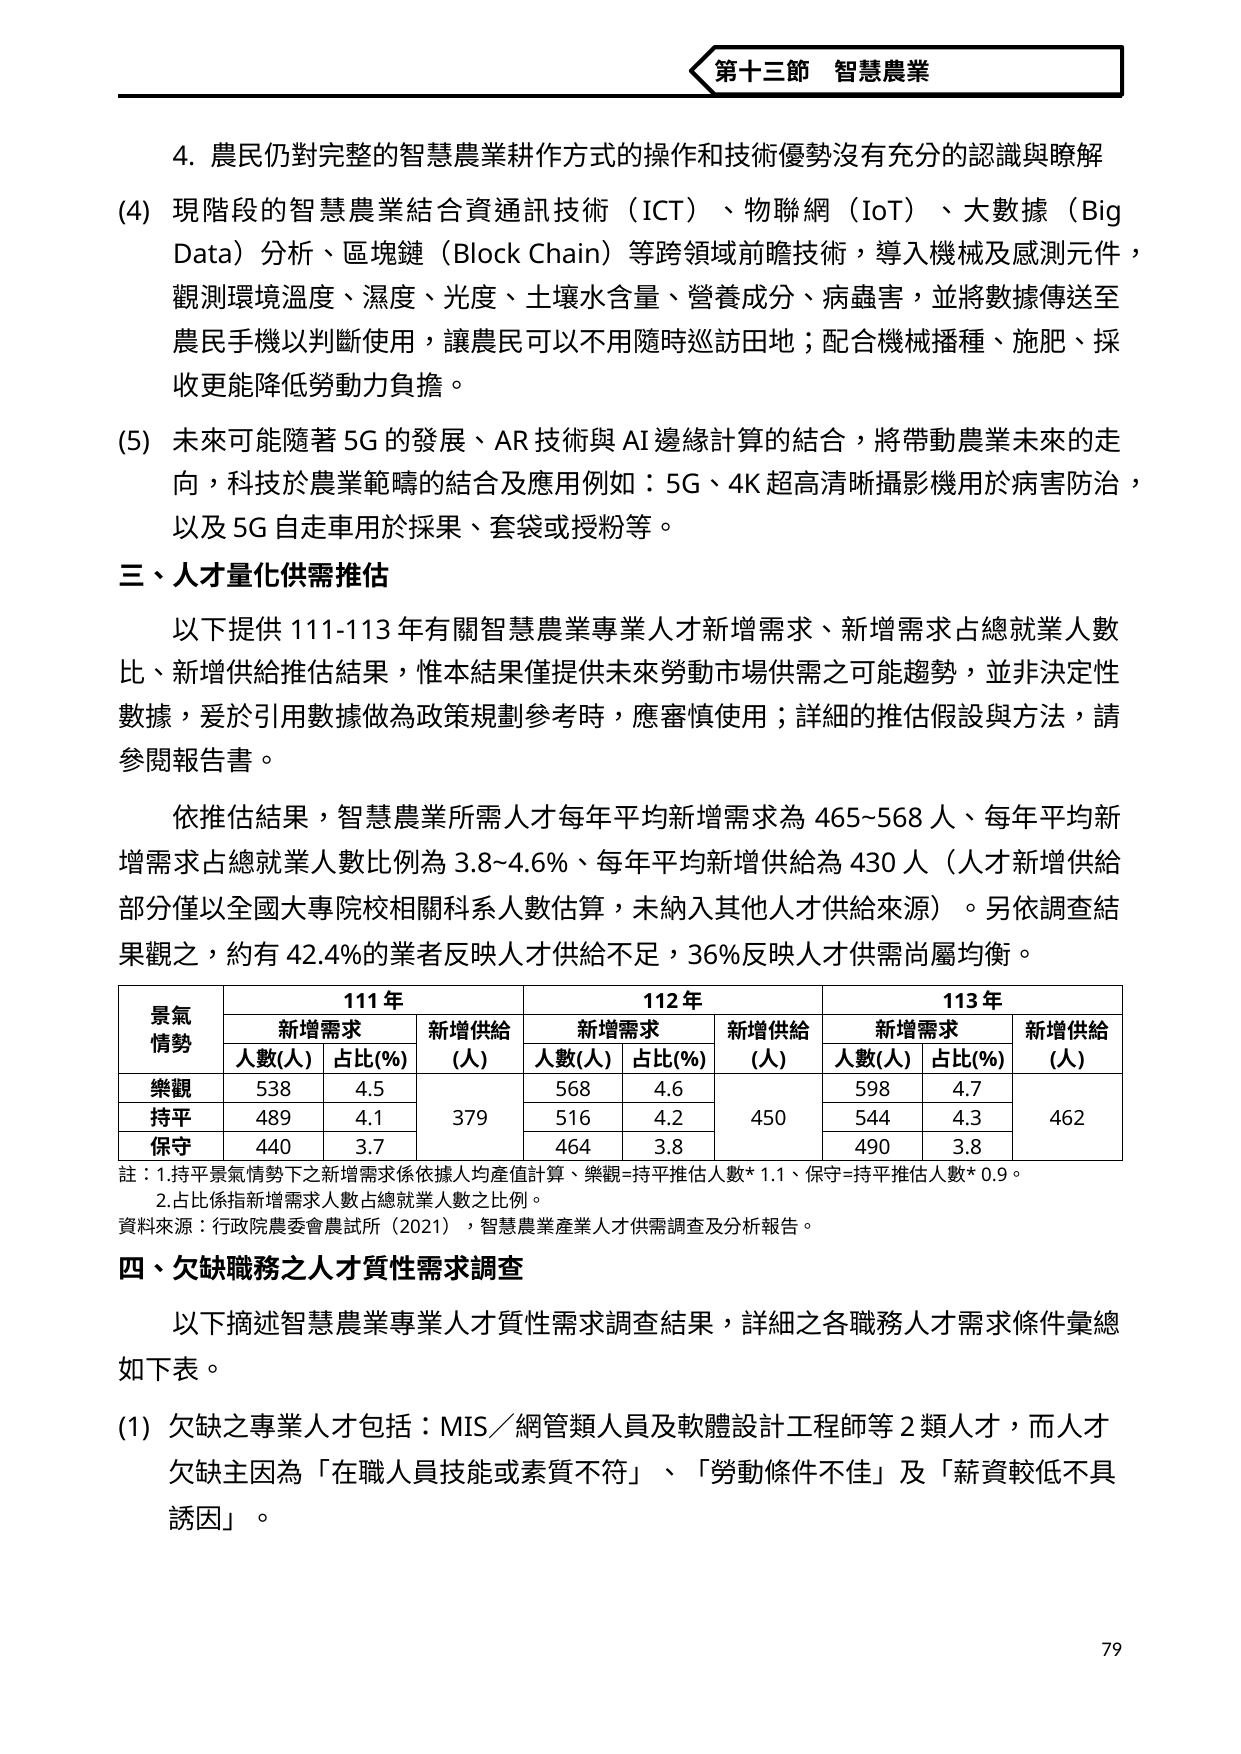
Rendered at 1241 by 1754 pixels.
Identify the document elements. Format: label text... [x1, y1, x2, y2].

list 農民仍對完整的智慧農業耕作方式的操作和技術優勢沒有充分的認識與瞭解 [172, 130, 1122, 174]
table_cell 568 [524, 1074, 622, 1102]
table_cell 462 [1013, 1074, 1122, 1160]
text 以下提供111-113年有關智慧農業專業人才新增需求、新增需求占總就業人數比、新增供給推估結果，惟本結果僅提供未來勞動市場供需之可能趨勢，並非決定性數據，爰於引用數據做為政策規劃參考時，應審慎使用；詳細的推估假設與方法，請參閱報告書。 [118, 604, 1122, 779]
list 欠缺之專業人才包括：MIS／網管類人員及軟體設計工程師等2類人才，而人才欠缺主因為「在職人員技能或素質不符」、「勞動條件不佳」及「薪資較低不具誘因」。 [118, 1400, 1122, 1538]
table_header 111年 [224, 986, 523, 1014]
table_cell 新增供給(人) [1013, 1015, 1122, 1072]
table_cell 4.5 [324, 1074, 416, 1102]
table_cell 保守 [119, 1132, 223, 1160]
table_cell 新增需求 [524, 1015, 714, 1043]
table_cell 538 [224, 1074, 323, 1102]
table_cell 3.8 [923, 1132, 1012, 1160]
table_cell 新增需求 [823, 1015, 1012, 1043]
text 四、欠缺職務之人才質性需求調查 [118, 1247, 1122, 1286]
table_cell 464 [524, 1132, 622, 1160]
table_cell 人數(人) [823, 1044, 922, 1072]
table_cell 379 [417, 1074, 523, 1160]
table_cell 4.7 [923, 1074, 1012, 1102]
table_header 景氣 情勢 [119, 986, 223, 1072]
table_cell 人數(人) [224, 1044, 323, 1072]
table_cell 占比(%) [923, 1044, 1012, 1072]
text 三、人才量化供需推估 [118, 554, 1122, 593]
table_cell 占比(%) [623, 1044, 714, 1072]
list 現階段的智慧農業結合資通訊技術（ICT）、物聯網（IoT）、大數據（Big Data）分析、區塊鏈（Block Chain）等跨領域前瞻技術，導入機械及感測元件，觀測環境溫度、濕度、光度、土壤水含量、營養成分、病蟲害，並將數據傳送至農民手機以判斷使用，讓農民可以不用隨時巡訪田地；配合機械播種、施肥、採收更能降低勞動力負擔。 [118, 185, 1122, 404]
table_cell 樂觀 [119, 1074, 223, 1102]
table_cell 4.2 [623, 1103, 714, 1131]
text 依推估結果，智慧農業所需人才每年平均新增需求為465~568人、每年平均新增需求占總就業人數比例為3.8~4.6%、每年平均新增供給為430人（人才新增供給部分僅以全國大專院校相關科系人數估算，未納入其他人才供給來源）。另依調查結果觀之，約有42.4%的業者反映人才供給不足，36%反映人才供需尚屬均衡。 [118, 790, 1122, 974]
text 註：1.持平景氣情勢下之新增需求係依據人均產值計算、樂觀=持平推估人數* 1.1、保守=持平推估人數* 0.9。 [118, 1161, 1122, 1187]
table_cell 3.8 [623, 1132, 714, 1160]
table_cell 440 [224, 1132, 323, 1160]
table_cell 490 [823, 1132, 922, 1160]
table_header 113年 [823, 986, 1122, 1014]
table_cell 598 [823, 1074, 922, 1102]
table_cell 占比(%) [324, 1044, 416, 1072]
table_cell 544 [823, 1103, 922, 1131]
table_cell 持平 [119, 1103, 223, 1131]
list 未來可能隨著5G的發展、AR技術與AI邊緣計算的結合，將帶動農業未來的走向，科技於農業範疇的結合及應用例如：5G、4K超高清晰攝影機用於病害防治，以及5G自走車用於採果、套袋或授粉等。 [118, 415, 1122, 546]
table_cell 新增需求 [224, 1015, 416, 1043]
table_cell 4.6 [623, 1074, 714, 1102]
table_cell 新增供給(人) [715, 1015, 822, 1072]
table_cell 4.1 [324, 1103, 416, 1131]
table_cell 3.7 [324, 1132, 416, 1160]
table_cell 516 [524, 1103, 622, 1131]
table_cell 4.3 [923, 1103, 1012, 1131]
table_cell 新增供給(人) [417, 1015, 523, 1072]
text 以下摘述智慧農業專業人才質性需求調查結果，詳細之各職務人才需求條件彙總如下表。 [118, 1297, 1122, 1389]
text 資料來源：行政院農委會農試所（2021），智慧農業產業人才供需調查及分析報告。 [118, 1213, 1122, 1239]
text 2.占比係指新增需求人數占總就業人數之比例。 [156, 1187, 1122, 1213]
table_cell 489 [224, 1103, 323, 1131]
table_cell 450 [715, 1074, 822, 1160]
table_header 112年 [524, 986, 822, 1014]
table_cell 人數(人) [524, 1044, 622, 1072]
